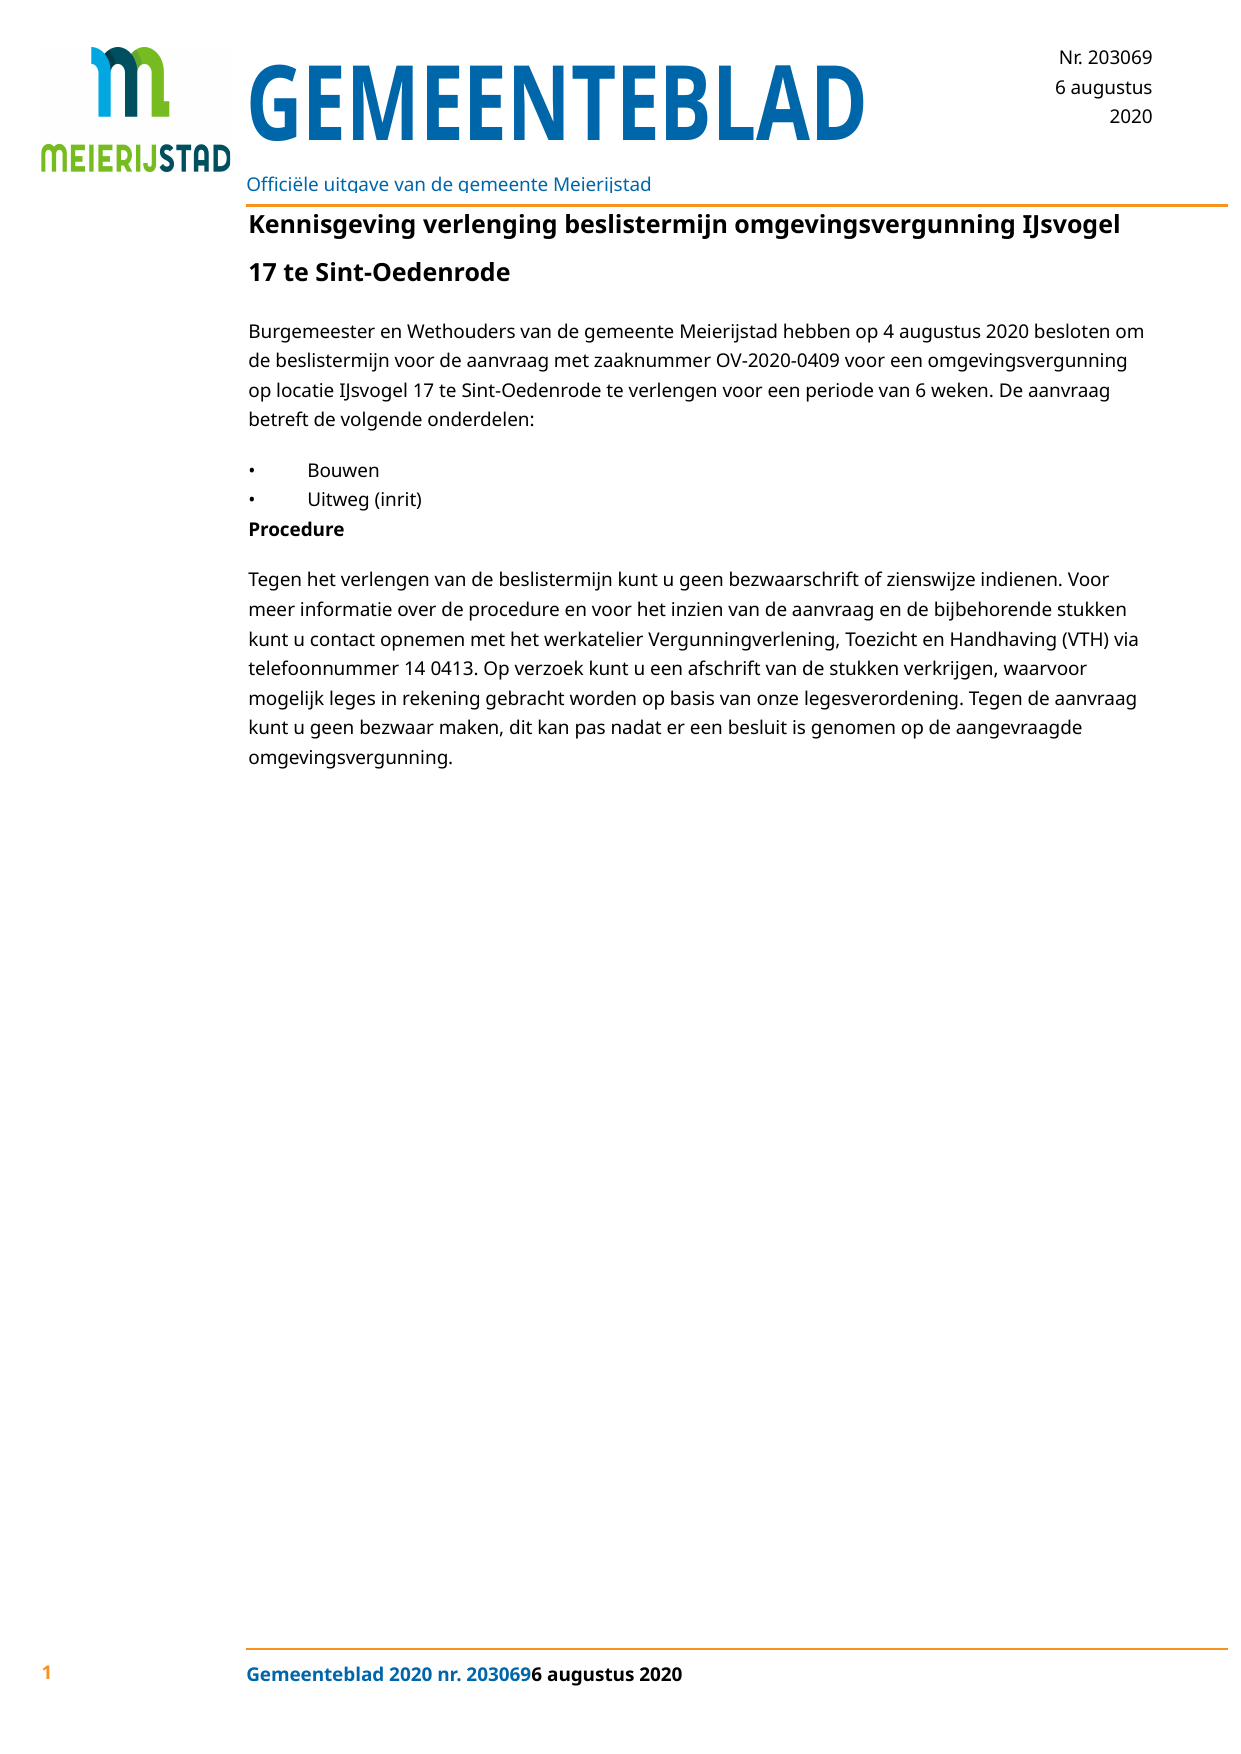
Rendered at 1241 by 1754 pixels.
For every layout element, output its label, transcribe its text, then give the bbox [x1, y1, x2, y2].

list Uitweg (inrit) [248, 487, 1152, 512]
text Burgemeester en Wethouders van de gemeente Meierijstad hebben op 4 augustus 2020 besloten om de beslistermijn voor de aanvraag met zaaknummer OV-2020-0409 voor een omgevingsvergunning op locatie IJsvogel 17 te Sint-Oedenrode te verlengen voor een periode van 6 weken. De aanvraag betreft de volgende onderdelen: [248, 318, 1152, 432]
text Tegen het verlengen van de beslistermijn kunt u geen bezwaarschrift of zienswijze indienen. Voor meer informatie over de procedure en voor het inzien van de aanvraag en de bijbehorende stukken kunt u contact opnemen met het werkatelier Vergunningverlening, Toezicht en Handhaving (VTH) via telefoonnummer 14 0413. Op verzoek kunt u een afschrift van de stukken verkrijgen, waarvoor mogelijk leges in rekening gebracht worden op basis van onze legesverordening. Tegen de aanvraag kunt u geen bezwaar maken, dit kan pas nadat er een besluit is genomen op de aangevraagde omgevingsvergunning. [248, 567, 1152, 770]
text Kennisgeving verlenging beslistermijn omgevingsvergunning IJsvogel 17 te Sint-Oedenrode [248, 207, 1152, 288]
text Procedure [248, 516, 1152, 542]
picture [41, 47, 231, 172]
list Bouwen [248, 457, 1152, 483]
